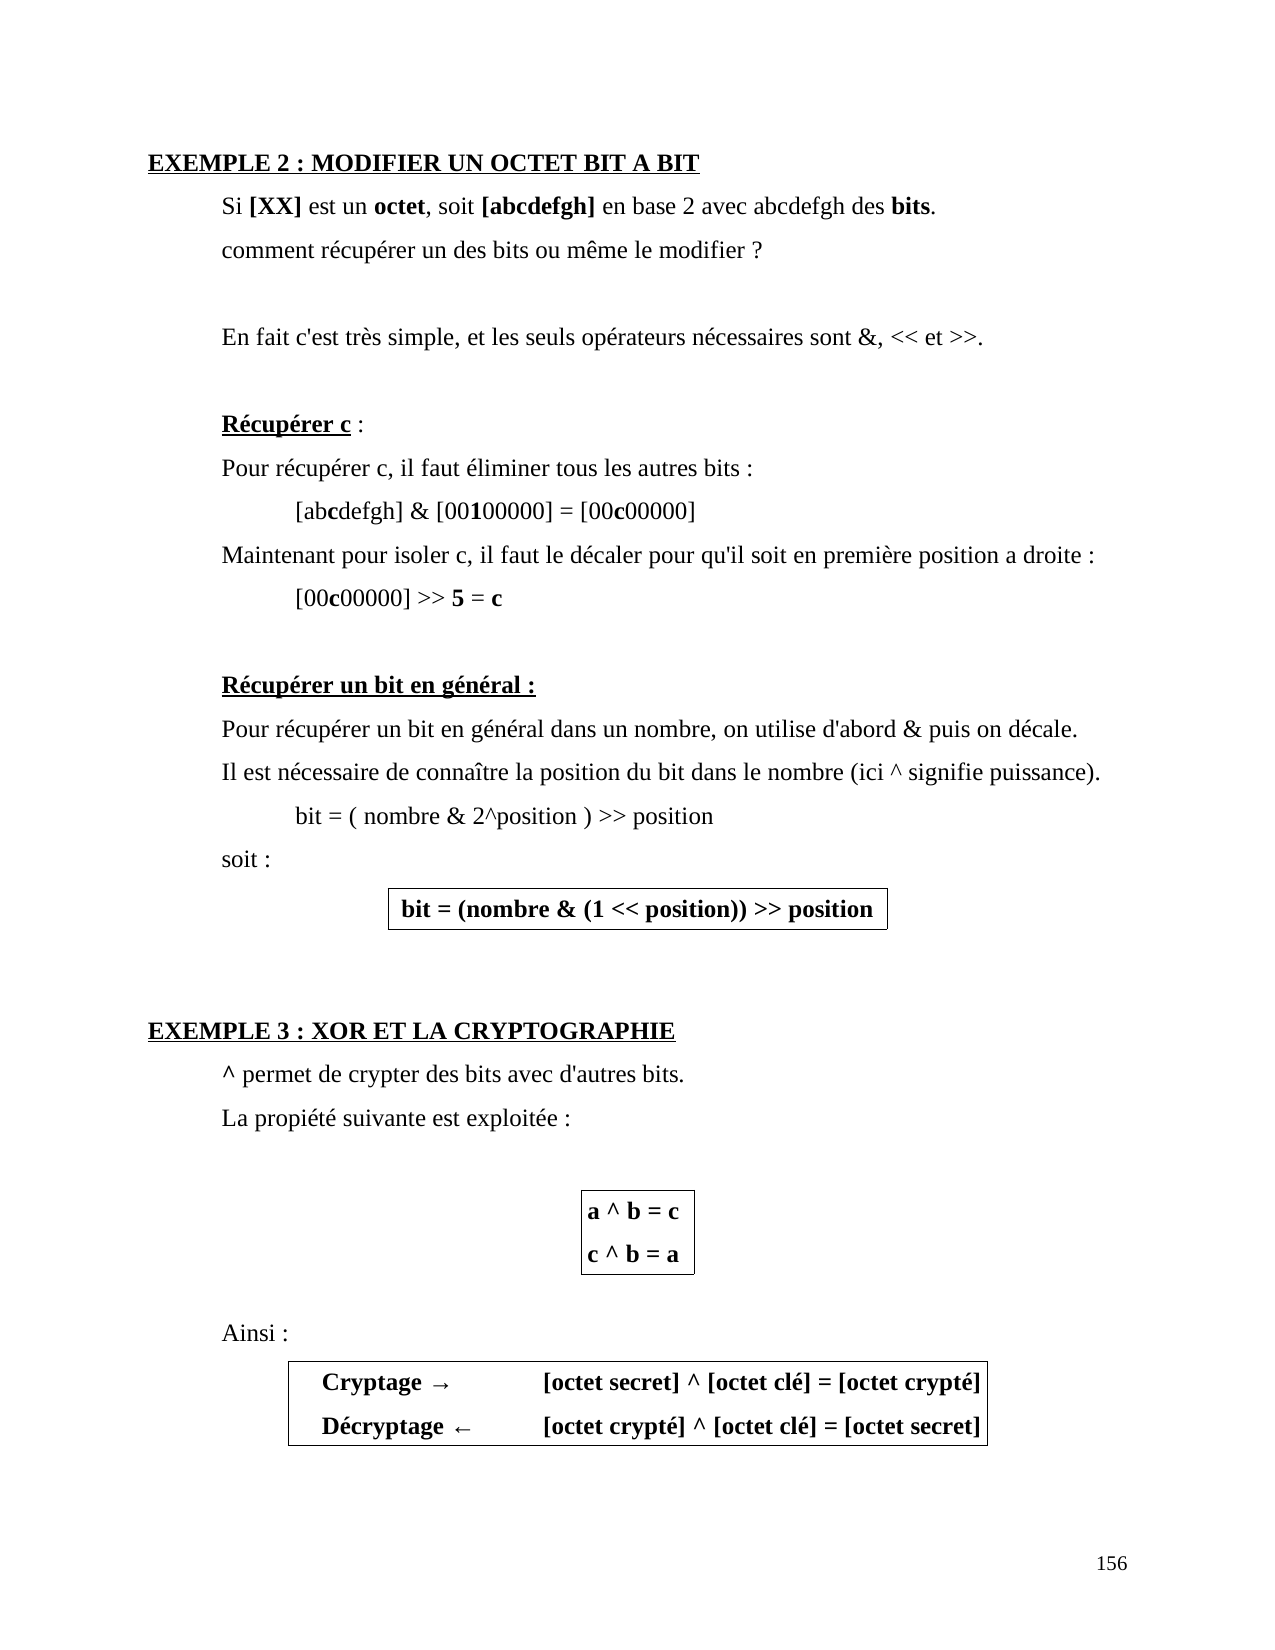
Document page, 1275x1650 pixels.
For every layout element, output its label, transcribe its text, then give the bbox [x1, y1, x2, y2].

text Il est nécessaire de connaître la position du bit dans le nombre (ici ^ signifie puissance). bit = ( nombre & 2^position ) >> position [148, 757, 1127, 830]
text Exemple 2 : Modifier un octet bit a bit Si [XX] est un octet, soit [abcdefgh] en base 2 avec abcdefgh des bits. [148, 148, 1127, 220]
text soit : [148, 844, 1127, 873]
text Exemple 3 : xor et la cryptographie ^ permet de crypter des bits avec d'autres bits. La propiété suivante est exploitée : [148, 1016, 1127, 1175]
text comment récupérer un des bits ou même le modifier ? [148, 235, 1127, 307]
text Ainsi : [148, 1318, 1127, 1347]
table_header a ^ b = c c ^ b = a [582, 1191, 694, 1274]
text En fait c'est très simple, et les seuls opérateurs nécessaires sont &, << et >>. Récupérer c : Pour récupérer c, il faut éliminer tous les autres bits : [abcdefgh] & [00100000] = [00c00000] Maintenant pour isoler c, il faut le décaler pour qu'il soit en première position a droite : [00c00000] >> 5 = c Récupérer un bit en général : Pour récupérer un bit en général dans un nombre, on utilise d'abord & puis on décale. [148, 322, 1127, 743]
table_header Cryptage → [octet secret] ^ [octet clé] = [octet crypté] Décryptage ← [octet crypté] ^ [octet clé] = [octet secret] [289, 1362, 987, 1445]
table_header bit = (nombre & (1 << position)) >> position [389, 889, 887, 928]
